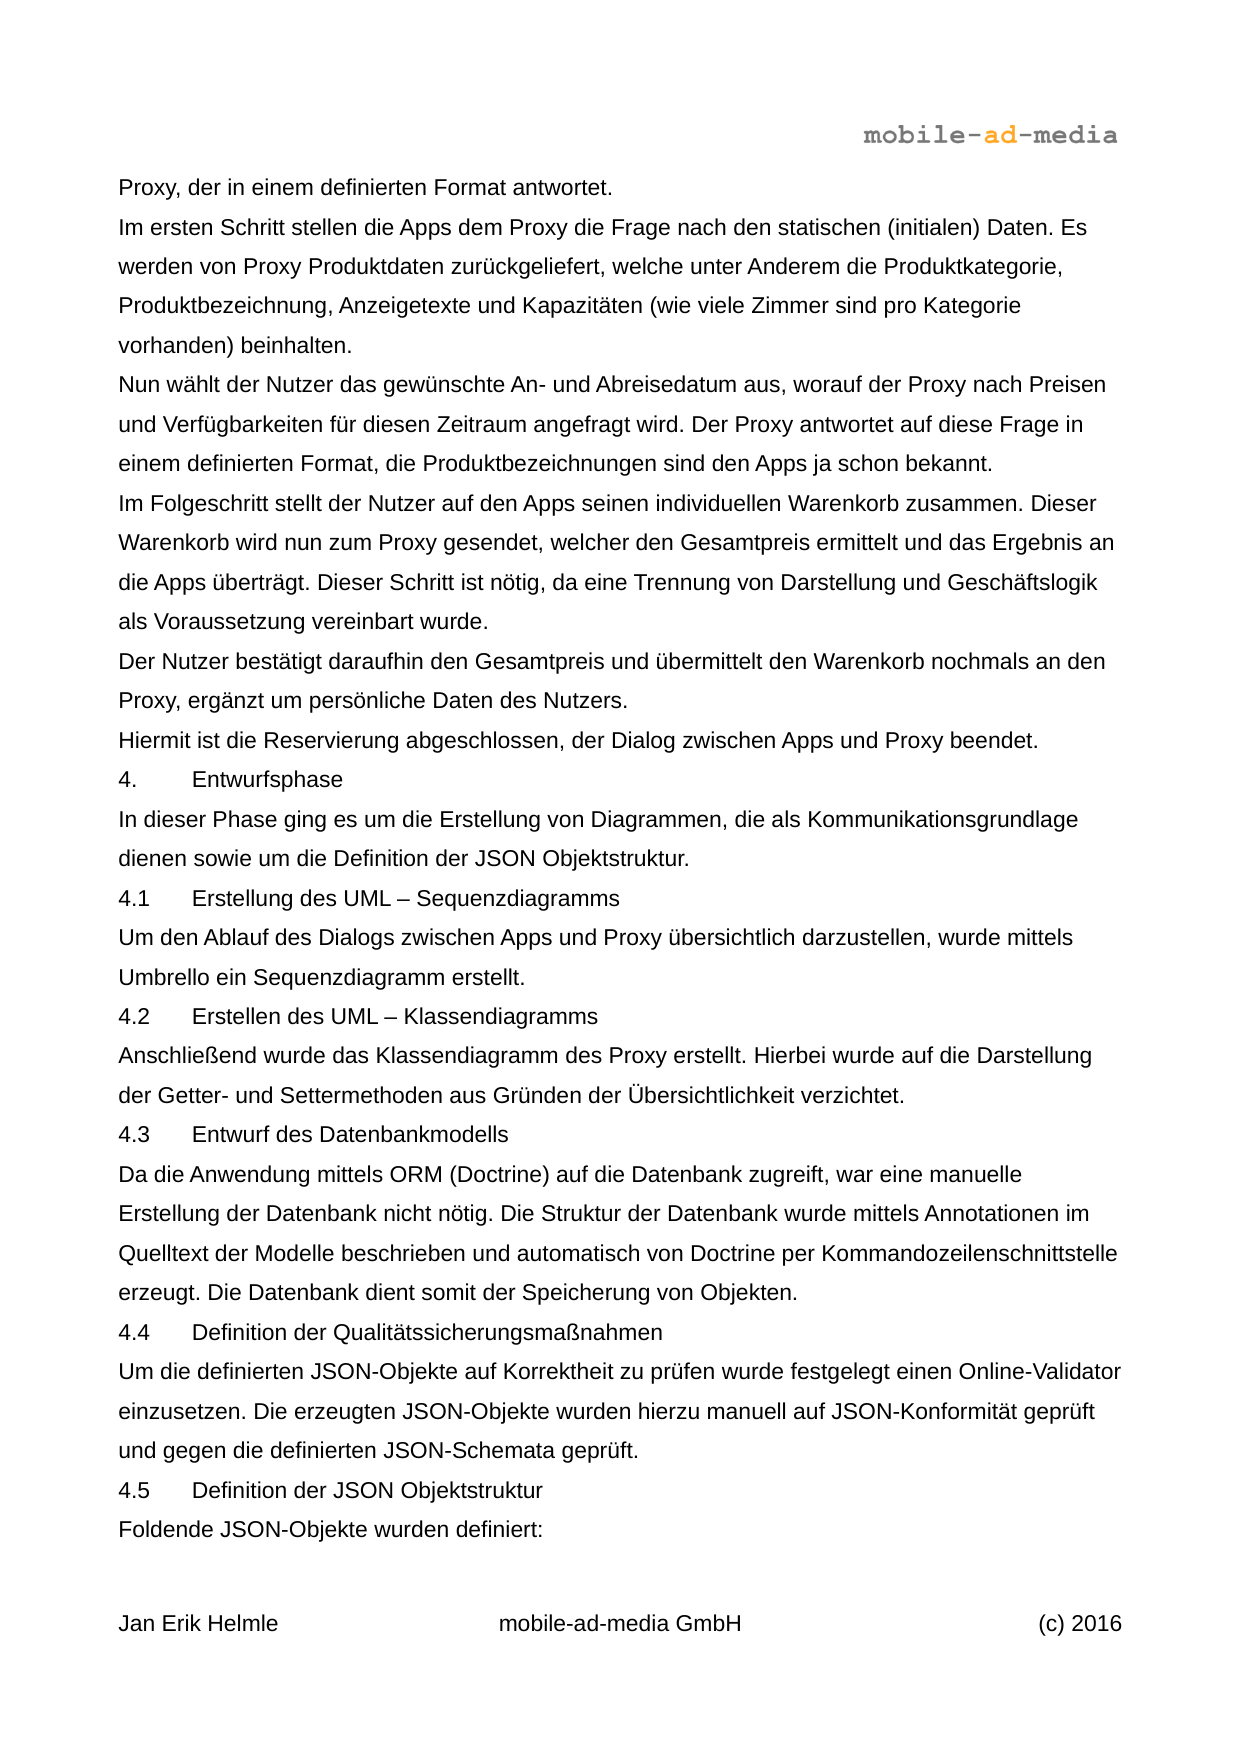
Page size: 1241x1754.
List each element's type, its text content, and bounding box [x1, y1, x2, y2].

picture [863, 118, 1118, 150]
text Hiermit ist die Reservierung abgeschlossen, der Dialog zwischen Apps und Proxy beendet. [118, 727, 1122, 753]
text Proxy, der in einem definierten Format antwortet. [118, 174, 1122, 200]
text Foldende JSON-Objekte wurden definiert: [118, 1516, 1122, 1543]
text 4.5 Definition der JSON Objektstruktur [118, 1477, 1122, 1503]
text 4. Entwurfsphase [118, 766, 1122, 792]
text In dieser Phase ging es um die Erstellung von Diagrammen, die als Kommunikationsgrundlage dienen sowie um die Definition der JSON Objektstruktur. [118, 806, 1122, 871]
text 4.1 Erstellung des UML – Sequenzdiagramms [118, 884, 1122, 911]
text Der Nutzer bestätigt daraufhin den Gesamtpreis und übermittelt den Warenkorb nochmals an den Proxy, ergänzt um persönliche Daten des Nutzers. [118, 648, 1122, 713]
text Im Folgeschritt stellt der Nutzer auf den Apps seinen individuellen Warenkorb zusammen. Dieser Warenkorb wird nun zum Proxy gesendet, welcher den Gesamtpreis ermittelt und das Ergebnis an die Apps überträgt. Dieser Schritt ist nötig, da eine Trennung von Darstellung und Geschäftslogik als Voraussetzung vereinbart wurde. [118, 490, 1122, 634]
text Um den Ablauf des Dialogs zwischen Apps und Proxy übersichtlich darzustellen, wurde mittels Umbrello ein Sequenzdiagramm erstellt. [118, 924, 1122, 990]
text Nun wählt der Nutzer das gewünschte An- und Abreisedatum aus, worauf der Proxy nach Preisen und Verfügbarkeiten für diesen Zeitraum angefragt wird. Der Proxy antwortet auf diese Frage in einem definierten Format, die Produktbezeichnungen sind den Apps ja schon bekannt. [118, 371, 1122, 477]
text 4.3 Entwurf des Datenbankmodells [118, 1121, 1122, 1148]
text 4.4 Definition der Qualitätssicherungsmaßnahmen [118, 1319, 1122, 1345]
text 4.2 Erstellen des UML – Klassendiagramms [118, 1003, 1122, 1029]
text Um die definierten JSON-Objekte auf Korrektheit zu prüfen wurde festgelegt einen Online-Validator einzusetzen. Die erzeugten JSON-Objekte wurden hierzu manuell auf JSON-Konformität geprüft und gegen die definierten JSON-Schemata geprüft. [118, 1358, 1122, 1464]
text Im ersten Schritt stellen die Apps dem Proxy die Frage nach den statischen (initialen) Daten. Es werden von Proxy Produktdaten zurückgeliefert, welche unter Anderem die Produktkategorie, Produktbezeichnung, Anzeigetexte und Kapazitäten (wie viele Zimmer sind pro Kategorie vorhanden) beinhalten. [118, 213, 1122, 358]
text Da die Anwendung mittels ORM (Doctrine) auf die Datenbank zugreift, war eine manuelle Erstellung der Datenbank nicht nötig. Die Struktur der Datenbank wurde mittels Annotationen im Quelltext der Modelle beschrieben und automatisch von Doctrine per Kommandozeilenschnittstelle erzeugt. Die Datenbank dient somit der Speicherung von Objekten. [118, 1161, 1122, 1306]
text Anschließend wurde das Klassendiagramm des Proxy erstellt. Hierbei wurde auf die Darstellung der Getter- und Settermethoden aus Gründen der Übersichtlichkeit verzichtet. [118, 1042, 1122, 1108]
